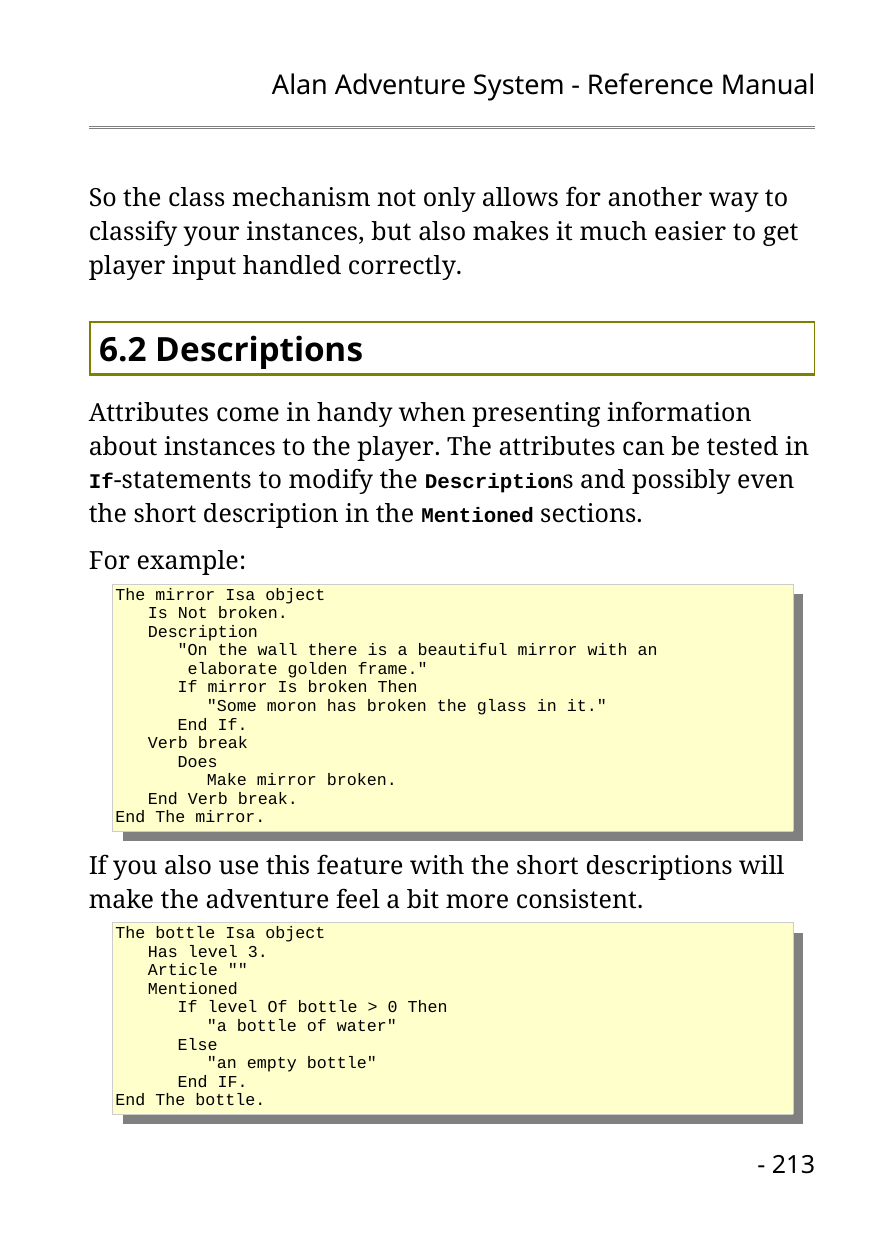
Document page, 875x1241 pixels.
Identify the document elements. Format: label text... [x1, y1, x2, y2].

subtitle Descriptions [91, 323, 814, 373]
text For example: [88, 543, 815, 577]
text The bottle Isa object Has level 3. Article "" Mentioned If level Of bottle > 0 Then "a bottle of water" Else "an empty bottle" End IF. End The bottle. [113, 923, 793, 1114]
text If you also use this feature with the short descriptions will make the adventure feel a bit more consistent. [88, 848, 815, 916]
text The mirror Isa object Is Not broken. Description "On the wall there is a beautiful mirror with an elaborate golden frame." If mirror Is broken Then "Some moron has broken the glass in it." End If. Verb break Does Make mirror broken. End Verb break. End The mirror. [113, 585, 793, 831]
text Attributes come in handy when presenting information about instances to the player. The attributes can be tested in If-statements to modify the Descrip­tions and possibly even the short description in the Mentioned sections. [88, 394, 815, 530]
text So the class mechanism not only allows for another way to classify your instances, but also makes it much easier to get player input handled correctly. [88, 180, 815, 282]
